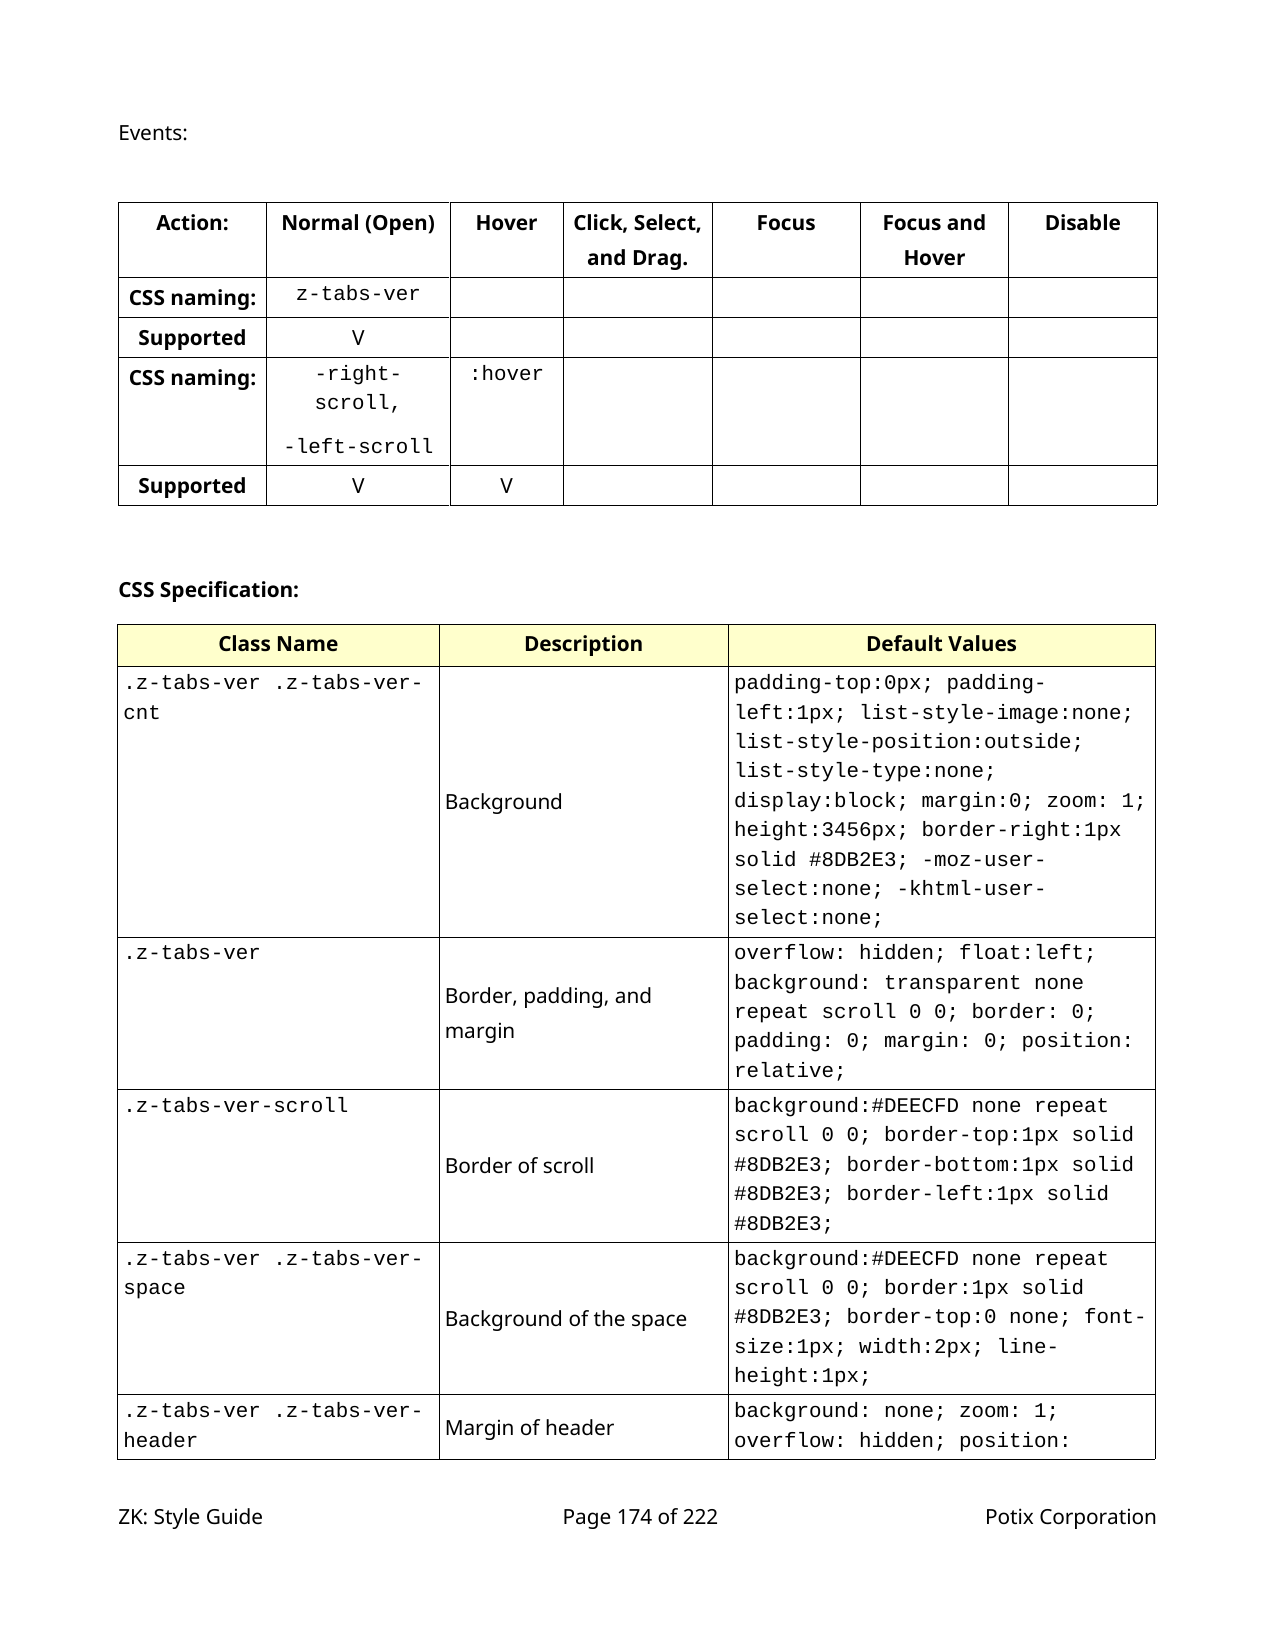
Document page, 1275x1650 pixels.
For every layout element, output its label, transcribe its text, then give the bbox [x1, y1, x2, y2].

text Events: [118, 118, 1157, 182]
table_cell Border of scroll [440, 1090, 728, 1242]
table_header Focus [713, 203, 860, 277]
table_cell Background [440, 667, 728, 937]
table_cell .z-tabs-ver .z-tabs-ver-header [118, 1395, 439, 1459]
table_cell V [267, 318, 449, 357]
table_cell [564, 278, 712, 317]
table_cell [564, 318, 712, 357]
table_cell [1009, 466, 1157, 505]
table_cell .z-tabs-ver-scroll [118, 1090, 439, 1242]
table_cell background: none; zoom: 1; overflow: hidden; position: [729, 1395, 1155, 1459]
table_cell Supported [119, 318, 266, 357]
table_cell [861, 358, 1008, 465]
table_cell [1009, 358, 1157, 465]
table_cell [1009, 318, 1157, 357]
table_cell z-tabs-ver [267, 278, 449, 317]
table_cell [713, 278, 860, 317]
table_cell [564, 466, 712, 505]
table_cell Border, padding, and margin [440, 938, 728, 1089]
table_header Description [440, 625, 728, 666]
table_cell V [267, 466, 449, 505]
table_cell Margin of header [440, 1395, 728, 1459]
table_cell [1009, 278, 1157, 317]
table_header Hover [451, 203, 563, 277]
table_cell [713, 358, 860, 465]
table_cell [451, 278, 563, 317]
table_cell .z-tabs-ver .z-tabs-ver-cnt [118, 667, 439, 937]
table_header Normal (Open) [267, 203, 449, 277]
table_cell background:#DEECFD none repeat scroll 0 0; border:1px solid #8DB2E3; border-top:0 none; font-size:1px; width:2px; line-height:1px; [729, 1243, 1155, 1394]
table_cell [713, 466, 860, 505]
table_cell -right-scroll, -left-scroll [267, 358, 449, 465]
table_cell CSS naming: [119, 278, 266, 317]
table_cell padding-top:0px; padding-left:1px; list-style-image:none; list-style-position:outside; list-style-type:none; display:block; margin:0; zoom: 1; height:3456px; border-right:1px solid #8DB2E3; -moz-user-select:none; -khtml-user-select:none; [729, 667, 1155, 937]
table_cell CSS naming: [119, 358, 266, 465]
table_cell [713, 318, 860, 357]
table_header Default Values [729, 625, 1155, 666]
table_header Click, Select, and Drag. [564, 203, 712, 277]
table_cell :hover [451, 358, 563, 465]
table_cell [564, 358, 712, 465]
table_cell [861, 466, 1008, 505]
table_cell overflow: hidden; float:left; background: transparent none repeat scroll 0 0; border: 0; padding: 0; margin: 0; position: relative; [729, 938, 1155, 1089]
table_cell Background of the space [440, 1243, 728, 1394]
table_cell V [451, 466, 563, 505]
table_header Focus and Hover [861, 203, 1008, 277]
table_cell [451, 318, 563, 357]
table_cell [861, 278, 1008, 317]
table_header Class Name [118, 625, 439, 666]
table_cell Supported [119, 466, 266, 505]
table_cell [861, 318, 1008, 357]
table_cell background:#DEECFD none repeat scroll 0 0; border-top:1px solid #8DB2E3; border-bottom:1px solid #8DB2E3; border-left:1px solid #8DB2E3; [729, 1090, 1155, 1242]
table_cell .z-tabs-ver [118, 938, 439, 1089]
table_header Action: [119, 203, 266, 277]
table_cell .z-tabs-ver .z-tabs-ver-space [118, 1243, 439, 1394]
text CSS Specification: [118, 575, 1157, 603]
table_header Disable [1009, 203, 1157, 277]
